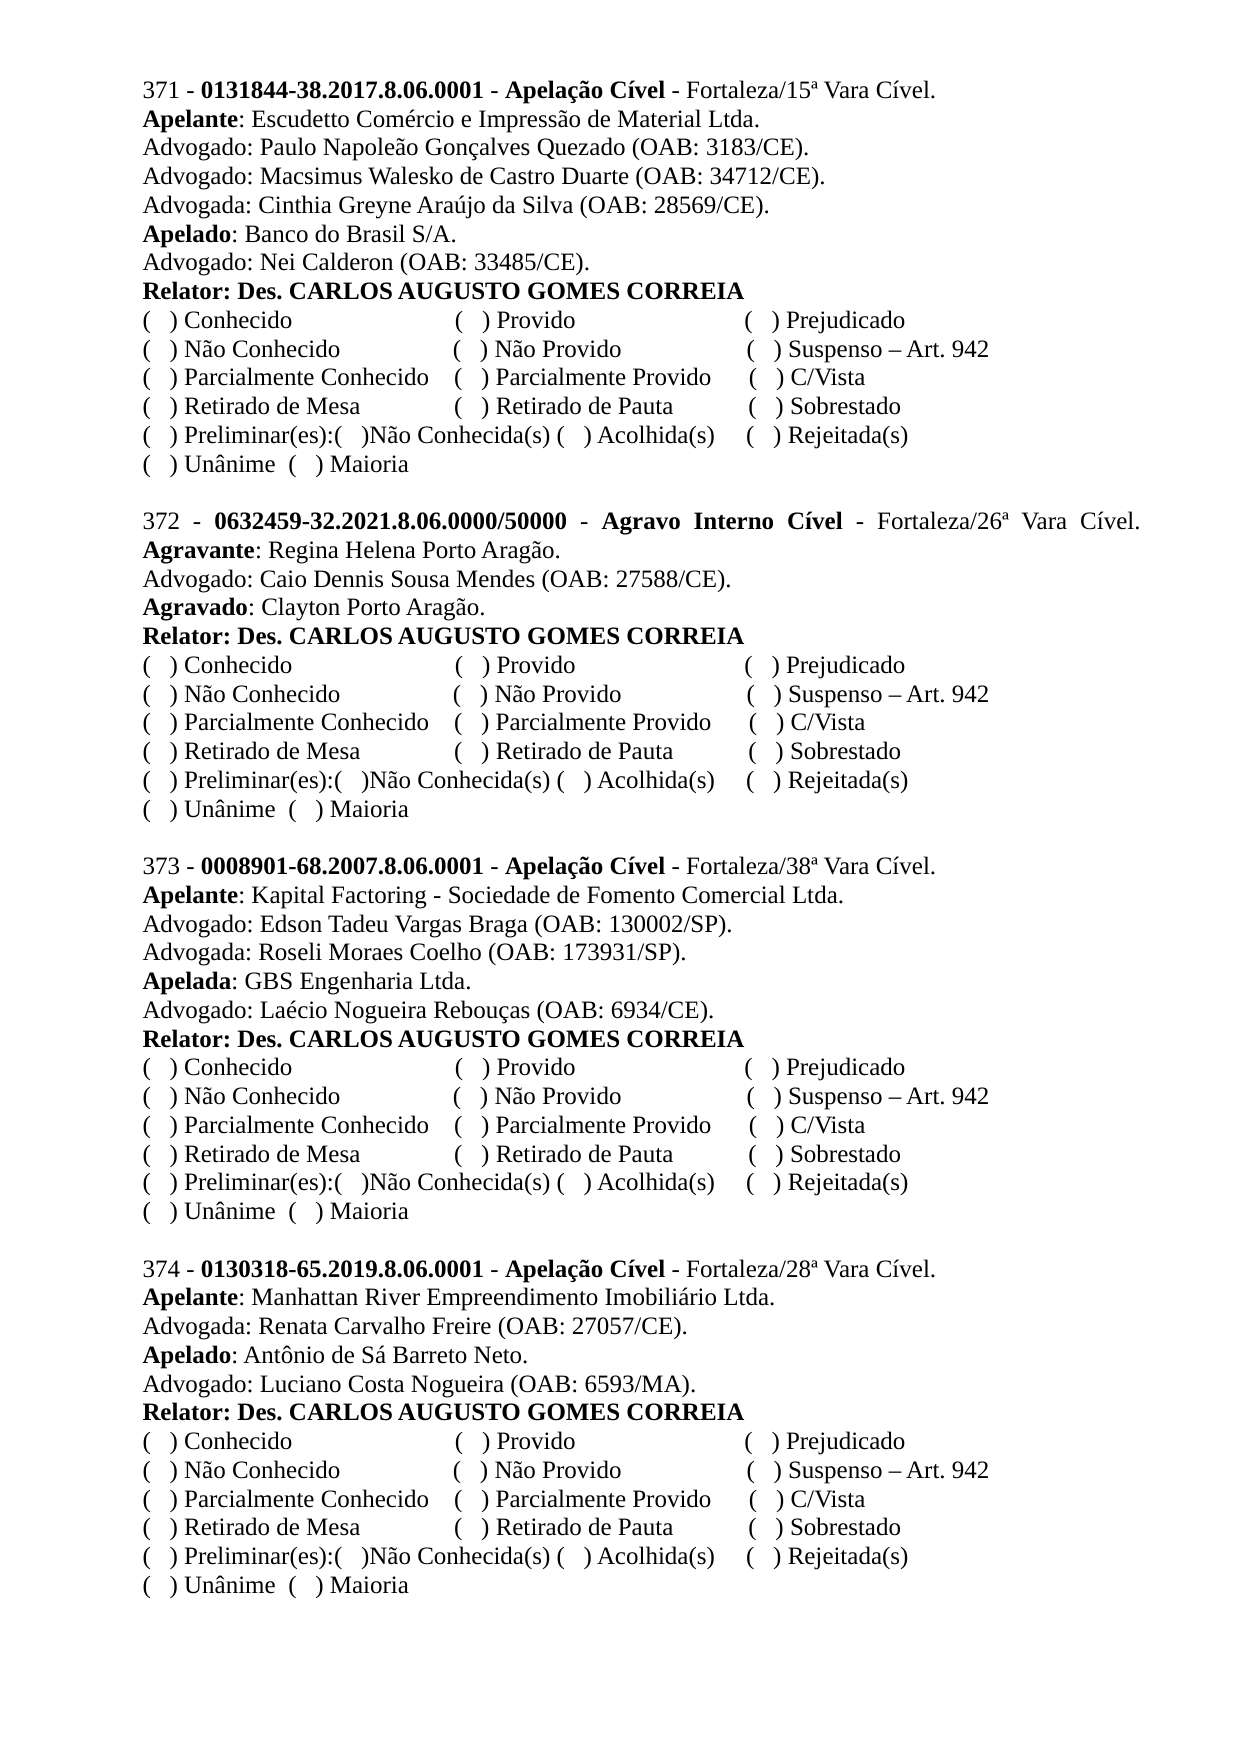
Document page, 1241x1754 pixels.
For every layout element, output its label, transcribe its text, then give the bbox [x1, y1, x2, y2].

text ( ) Unânime ( ) Maioria [142, 1570, 1158, 1599]
text Apelado: Antônio de Sá Barreto Neto. [142, 1340, 1141, 1369]
text ( ) Preliminar(es):( )Não Conhecida(s) ( ) Acolhida(s) ( ) Rejeitada(s) [142, 1541, 1158, 1570]
text Advogada: Cinthia Greyne Araújo da Silva (OAB: 28569/CE). [142, 190, 1141, 219]
text ( ) Retirado de Mesa ( ) Retirado de Pauta ( ) Sobrestado [142, 391, 1158, 420]
text ( ) Unânime ( ) Maioria [142, 1196, 1158, 1225]
text ( ) Conhecido ( ) Provido ( ) Prejudicado [142, 305, 1141, 334]
text Agravado: Clayton Porto Aragão. [142, 592, 1141, 621]
text 373 - 0008901-68.2007.8.06.0001 - Apelação Cível - Fortaleza/38ª Vara Cível. [142, 851, 1141, 880]
text Apelada: GBS Engenharia Ltda. [142, 966, 1141, 995]
text ( ) Retirado de Mesa ( ) Retirado de Pauta ( ) Sobrestado [142, 1512, 1158, 1541]
text 374 - 0130318-65.2019.8.06.0001 - Apelação Cível - Fortaleza/28ª Vara Cível. [142, 1254, 1141, 1282]
text Advogado: Laécio Nogueira Rebouças (OAB: 6934/CE). [142, 995, 1141, 1024]
text ( ) Preliminar(es):( )Não Conhecida(s) ( ) Acolhida(s) ( ) Rejeitada(s) [142, 765, 1158, 794]
text Apelante: Manhattan River Empreendimento Imobiliário Ltda. [142, 1282, 1141, 1311]
text Advogada: Roseli Moraes Coelho (OAB: 173931/SP). [142, 937, 1141, 966]
text ( ) Não Conhecido ( ) Não Provido ( ) Suspenso – Art. 942 [142, 1081, 1158, 1110]
text ( ) Parcialmente Conhecido ( ) Parcialmente Provido ( ) C/Vista [142, 362, 1158, 391]
text Apelante: Escudetto Comércio e Impressão de Material Ltda. [142, 104, 1141, 132]
text ( ) Parcialmente Conhecido ( ) Parcialmente Provido ( ) C/Vista [142, 1484, 1158, 1512]
text ( ) Preliminar(es):( )Não Conhecida(s) ( ) Acolhida(s) ( ) Rejeitada(s) [142, 420, 1158, 449]
text Relator: Des. CARLOS AUGUSTO GOMES CORREIA [142, 621, 1141, 650]
text Apelado: Banco do Brasil S/A. [142, 219, 1141, 247]
text ( ) Retirado de Mesa ( ) Retirado de Pauta ( ) Sobrestado [142, 736, 1158, 765]
text Advogada: Renata Carvalho Freire (OAB: 27057/CE). [142, 1311, 1141, 1340]
text ( ) Unânime ( ) Maioria [142, 794, 1158, 822]
text ( ) Unânime ( ) Maioria [142, 449, 1158, 477]
text Relator: Des. CARLOS AUGUSTO GOMES CORREIA [142, 276, 1141, 305]
text Advogado: Paulo Napoleão Gonçalves Quezado (OAB: 3183/CE). [142, 132, 1141, 161]
text ( ) Parcialmente Conhecido ( ) Parcialmente Provido ( ) C/Vista [142, 1110, 1158, 1139]
text Advogado: Nei Calderon (OAB: 33485/CE). [142, 247, 1141, 276]
text Advogado: Edson Tadeu Vargas Braga (OAB: 130002/SP). [142, 909, 1141, 937]
text ( ) Conhecido ( ) Provido ( ) Prejudicado [142, 1426, 1141, 1455]
text Advogado: Macsimus Walesko de Castro Duarte (OAB: 34712/CE). [142, 161, 1141, 190]
text ( ) Conhecido ( ) Provido ( ) Prejudicado [142, 1052, 1141, 1081]
text ( ) Conhecido ( ) Provido ( ) Prejudicado [142, 650, 1141, 679]
text ( ) Não Conhecido ( ) Não Provido ( ) Suspenso – Art. 942 [142, 334, 1158, 362]
text ( ) Parcialmente Conhecido ( ) Parcialmente Provido ( ) C/Vista [142, 707, 1158, 736]
text ( ) Preliminar(es):( )Não Conhecida(s) ( ) Acolhida(s) ( ) Rejeitada(s) [142, 1167, 1158, 1196]
text 372 - 0632459-32.2021.8.06.0000/50000 - Agravo Interno Cível - Fortaleza/26ª Vara Cível. Agravante: Regina Helena Porto Aragão. [142, 506, 1141, 564]
text Apelante: Kapital Factoring - Sociedade de Fomento Comercial Ltda. [142, 880, 1141, 909]
text 371 - 0131844-38.2017.8.06.0001 - Apelação Cível - Fortaleza/15ª Vara Cível. [142, 75, 1141, 104]
text Relator: Des. CARLOS AUGUSTO GOMES CORREIA [142, 1024, 1141, 1052]
text Advogado: Luciano Costa Nogueira (OAB: 6593/MA). [142, 1369, 1141, 1397]
text Relator: Des. CARLOS AUGUSTO GOMES CORREIA [142, 1397, 1141, 1426]
text ( ) Não Conhecido ( ) Não Provido ( ) Suspenso – Art. 942 [142, 679, 1158, 707]
text ( ) Retirado de Mesa ( ) Retirado de Pauta ( ) Sobrestado [142, 1139, 1158, 1167]
text ( ) Não Conhecido ( ) Não Provido ( ) Suspenso – Art. 942 [142, 1455, 1158, 1484]
text Advogado: Caio Dennis Sousa Mendes (OAB: 27588/CE). [142, 564, 1141, 592]
